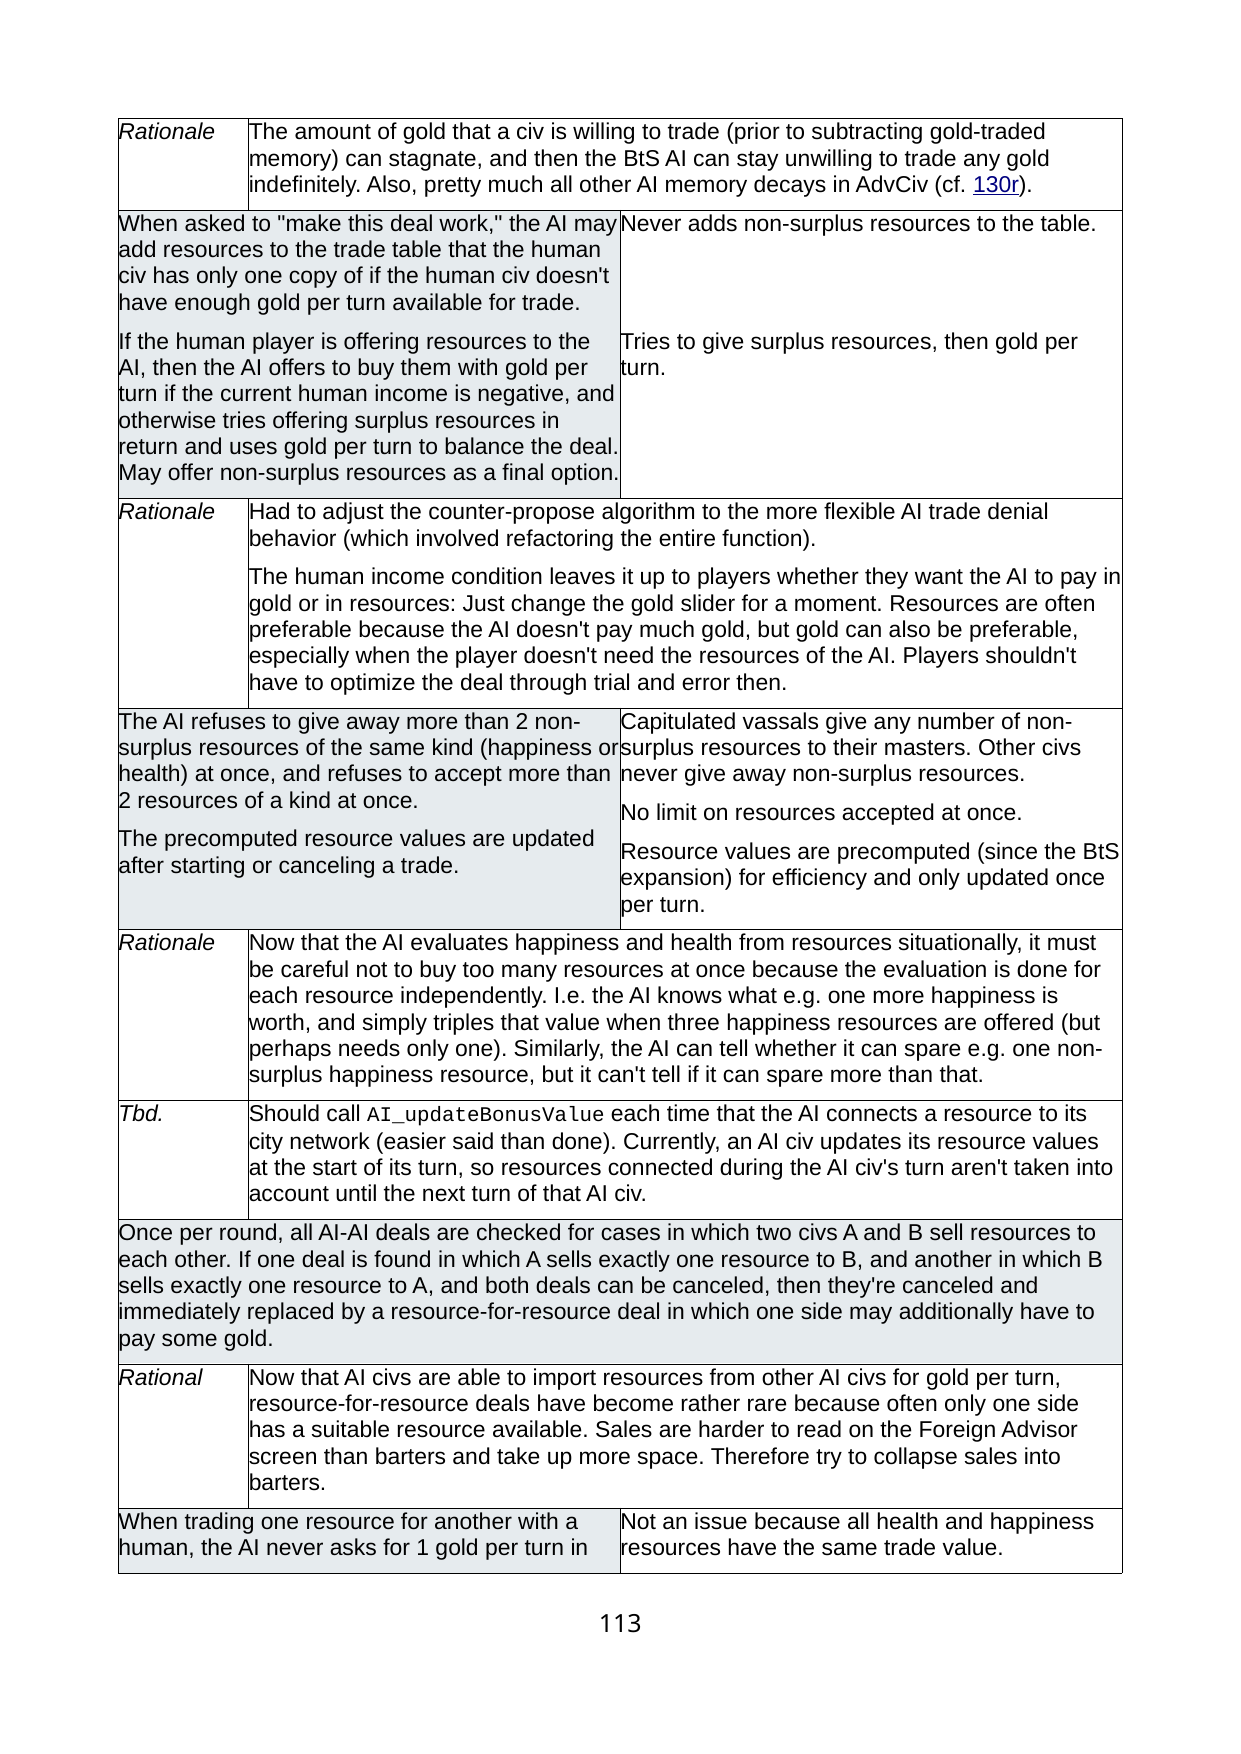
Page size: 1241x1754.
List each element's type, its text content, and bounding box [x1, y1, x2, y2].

table_cell Never adds non-surplus resources to the table. Tries to give surplus resources, then gold per turn. [621, 211, 1122, 498]
table_cell Not an issue because all health and happiness resources have the same trade value. [621, 1509, 1122, 1573]
table_cell When asked to "make this deal work," the AI may add resources to the trade table that the human civ has only one copy of if the human civ doesn't have enough gold per turn available for trade. If the human player is offering resources to the AI, then the AI offers to buy them with gold per turn if the current human income is negative, and otherwise tries offering surplus resources in return and uses gold per turn to balance the deal. May offer non-surplus resources as a final option. [119, 211, 620, 498]
table_cell Rationale [119, 499, 248, 707]
table_cell Once per round, all AI-AI deals are checked for cases in which two civs A and B sell resources to each other. If one deal is found in which A sells exactly one resource to B, and another in which B sells exactly one resource to A, and both deals can be canceled, then they're canceled and immediately replaced by a resource-for-resource deal in which one side may additionally have to pay some gold. [119, 1220, 1122, 1363]
table_cell Should call AI_updateBonusValue each time that the AI connects a resource to its city network (easier said than done). Currently, an AI civ updates its resource values at the start of its turn, so resources connected during the AI civ's turn aren't taken into account until the next turn of that AI civ. [249, 1101, 1122, 1219]
table_cell When trading one resource for another with a human, the AI never asks for 1 gold per turn in [119, 1509, 620, 1573]
table_cell Tbd. [119, 1101, 248, 1219]
table_cell Capitulated vassals give any number of non-surplus resources to their masters. Other civs never give away non-surplus resources. No limit on resources accepted at once. Resource values are precomputed (since the BtS expansion) for efficiency and only updated once per turn. [621, 709, 1122, 929]
table_cell Now that the AI evaluates happiness and health from resources situationally, it must be careful not to buy too many resources at once because the evaluation is done for each resource independently. I.e. the AI knows what e.g. one more happiness is worth, and simply triples that value when three happiness resources are offered (but perhaps needs only one). Similarly, the AI can tell whether it can spare e.g. one non-surplus happiness resource, but it can't tell if it can spare more than that. [249, 930, 1122, 1100]
table_cell The AI refuses to give away more than 2 non-surplus resources of the same kind (happiness or health) at once, and refuses to accept more than 2 resources of a kind at once. The precomputed resource values are updated after starting or canceling a trade. [119, 709, 620, 929]
table_cell Rationale [119, 119, 248, 210]
table_cell The amount of gold that a civ is willing to trade (prior to subtracting gold-traded memory) can stagnate, and then the BtS AI can stay unwilling to trade any gold indefinitely. Also, pretty much all other AI memory decays in AdvCiv (cf. 130r). [249, 119, 1122, 210]
table_cell Now that AI civs are able to import resources from other AI civs for gold per turn, resource-for-resource deals have become rather rare because often only one side has a suitable resource available. Sales are harder to read on the Foreign Advisor screen than barters and take up more space. Therefore try to collapse sales into barters. [249, 1365, 1122, 1508]
table_cell Rational [119, 1365, 248, 1508]
table_cell Had to adjust the counter-propose algorithm to the more flexible AI trade denial behavior (which involved refactoring the entire function). The human income condition leaves it up to players whether they want the AI to pay in gold or in resources: Just change the gold slider for a moment. Resources are often preferable because the AI doesn't pay much gold, but gold can also be preferable, especially when the player doesn't need the resources of the AI. Players shouldn't have to optimize the deal through trial and error then. [249, 499, 1122, 707]
table_cell Rationale [119, 930, 248, 1100]
